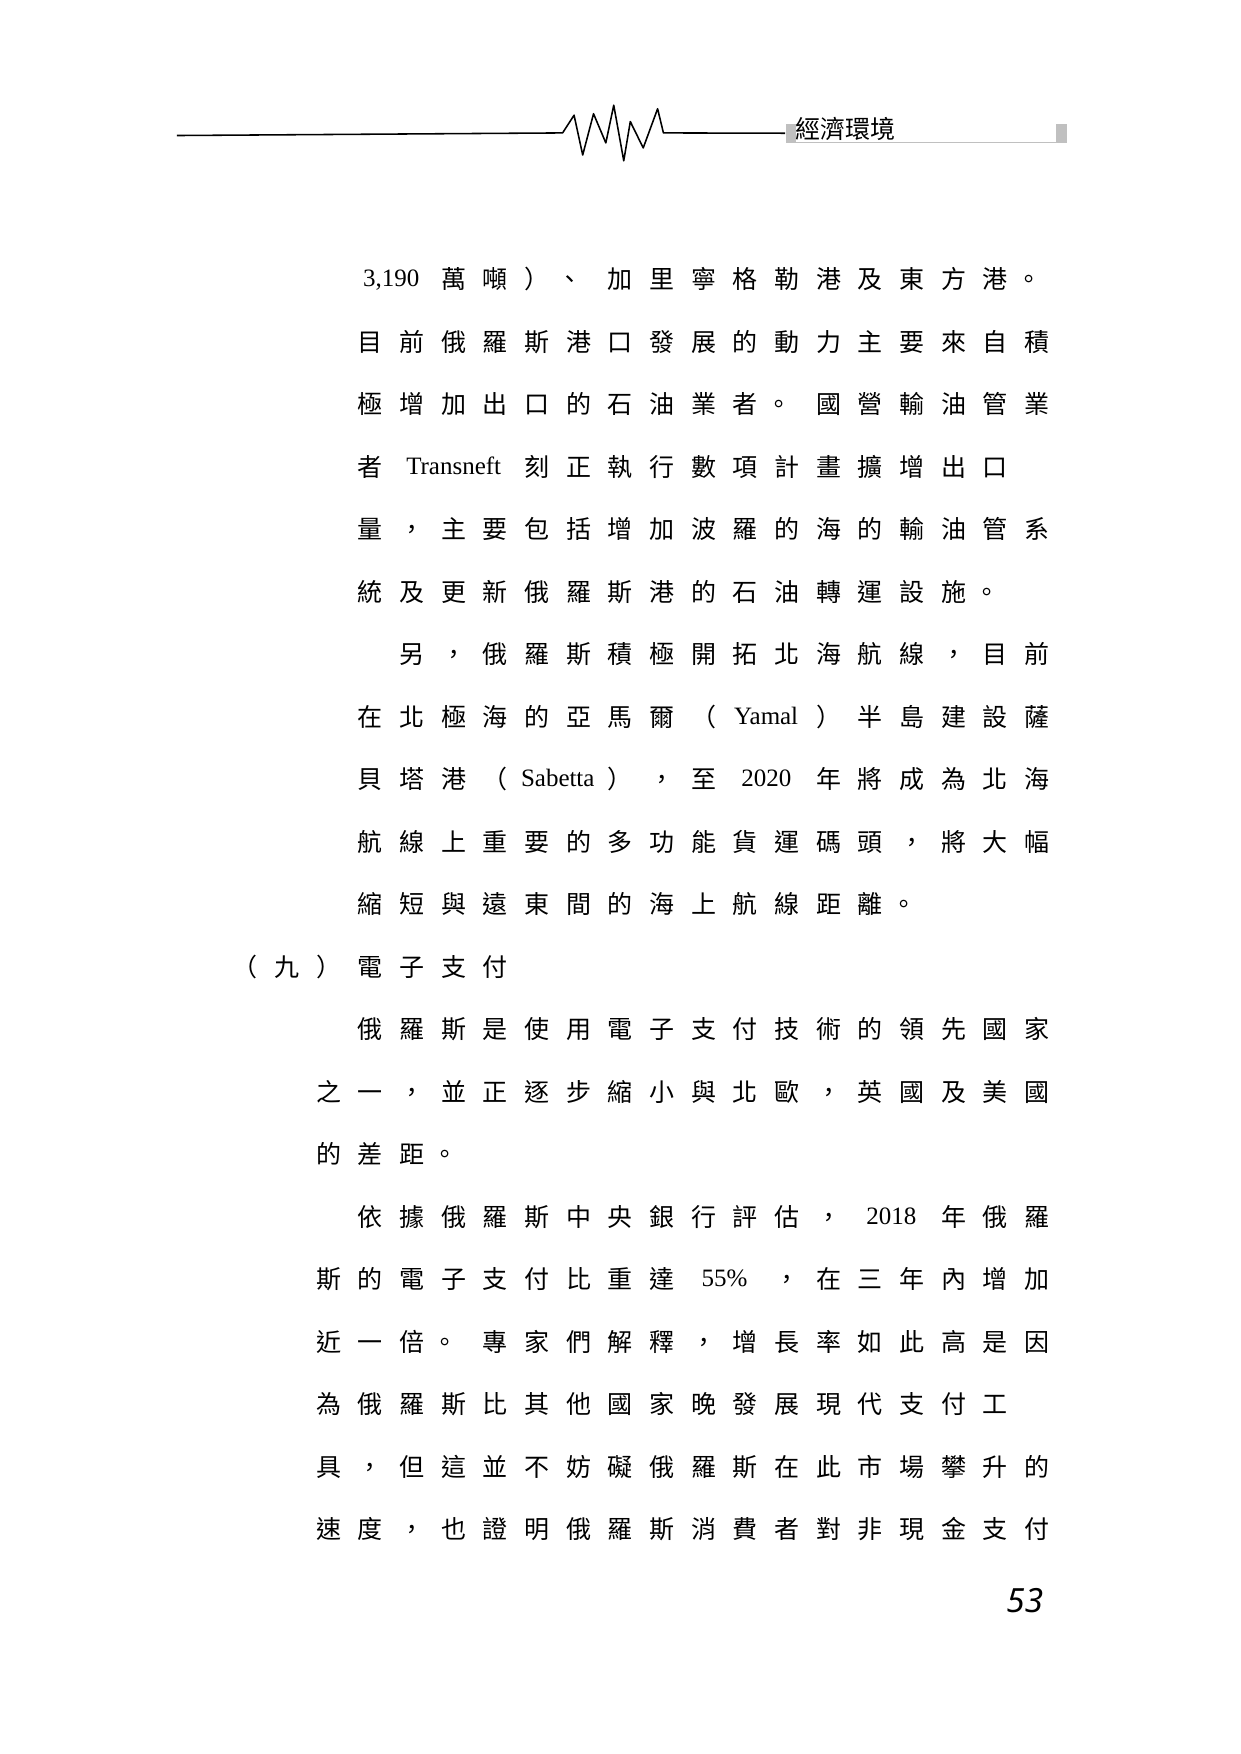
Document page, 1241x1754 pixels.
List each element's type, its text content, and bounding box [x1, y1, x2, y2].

text 3,190萬噸）、加里寧格勒港及東方港。目前俄羅斯港口發展的動力主要來自積極增加出口的石油業者。國營輸油管業者Transneft刻正執行數項計畫擴增出口量，主要包括增加波羅的海的輸油管系統及更新俄羅斯港的石油轉運設施。 [330, 236, 1058, 611]
text 另，俄羅斯積極開拓北海航線，目前在北極海的亞馬爾（Yamal）半島建設薩貝塔港（Sabetta），至2020年將成為北海航線上重要的多功能貨運碼頭，將大幅縮短與遠東間的海上航線距離。 [330, 611, 1058, 924]
text 俄羅斯是使用電子支付技術的領先國家之一，並正逐步縮小與北歐，英國及美國的差距。 [281, 986, 1058, 1174]
text 依據俄羅斯中央銀行評估，2018年俄羅斯的電子支付比重達55%，在三年內增加近一倍。專家們解釋，增長率如此高是因為俄羅斯比其他國家晚發展現代支付工具，但這並不妨礙俄羅斯在此市場攀升的速度，也證明俄羅斯消費者對非現金支付 [281, 1174, 1058, 1549]
text （九）電子支付 [207, 924, 1058, 986]
